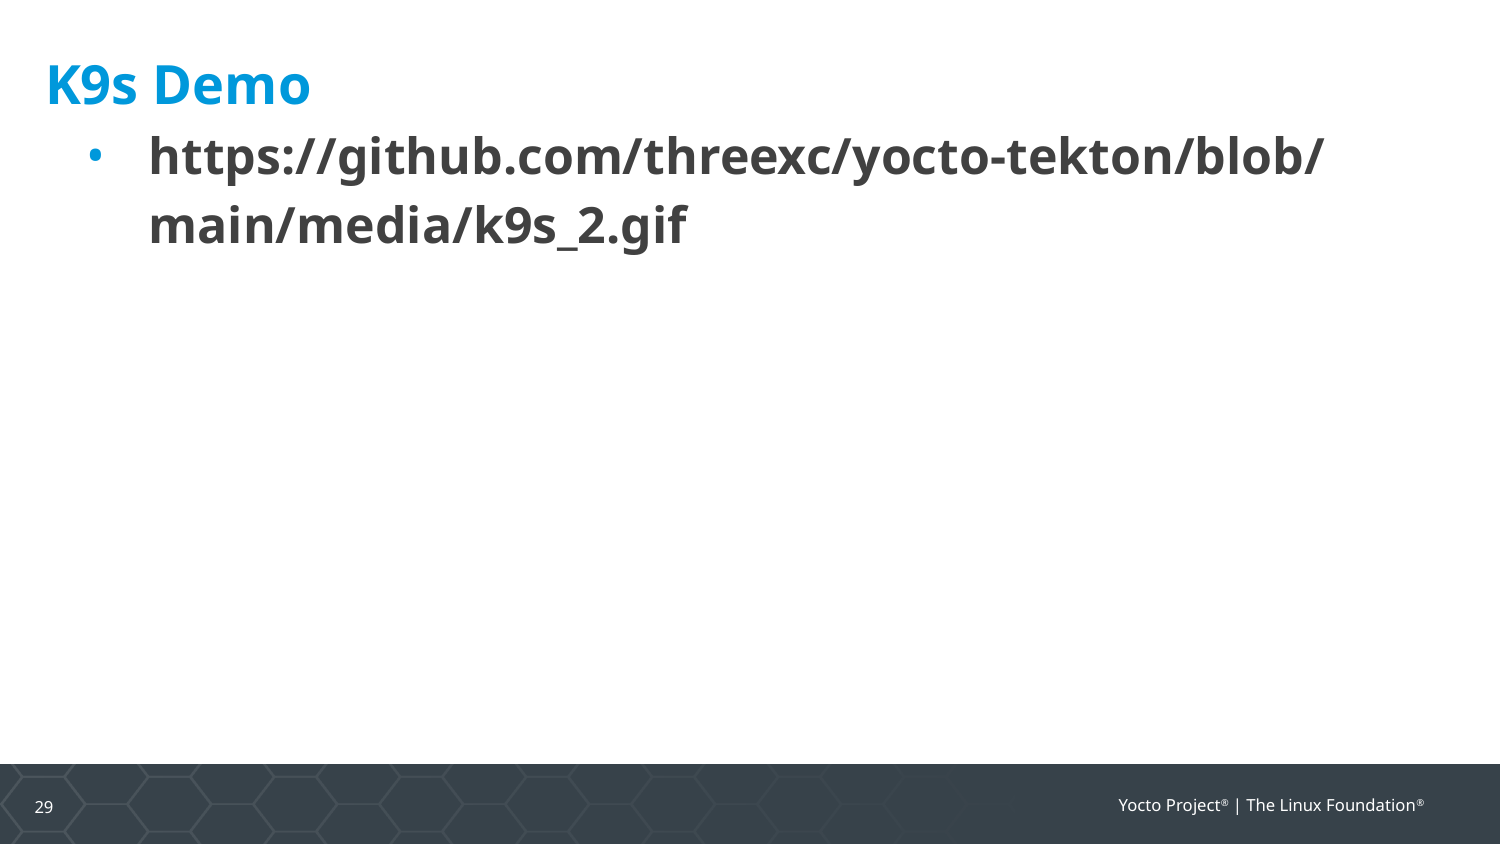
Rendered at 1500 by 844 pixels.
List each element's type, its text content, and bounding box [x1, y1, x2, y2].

title K9s Demo [44, 50, 1395, 160]
picture [0, 0, 1500, 844]
list https://github.com/threexc/yocto-tekton/blob/main/media/k9s_2.gif [73, 115, 1425, 734]
